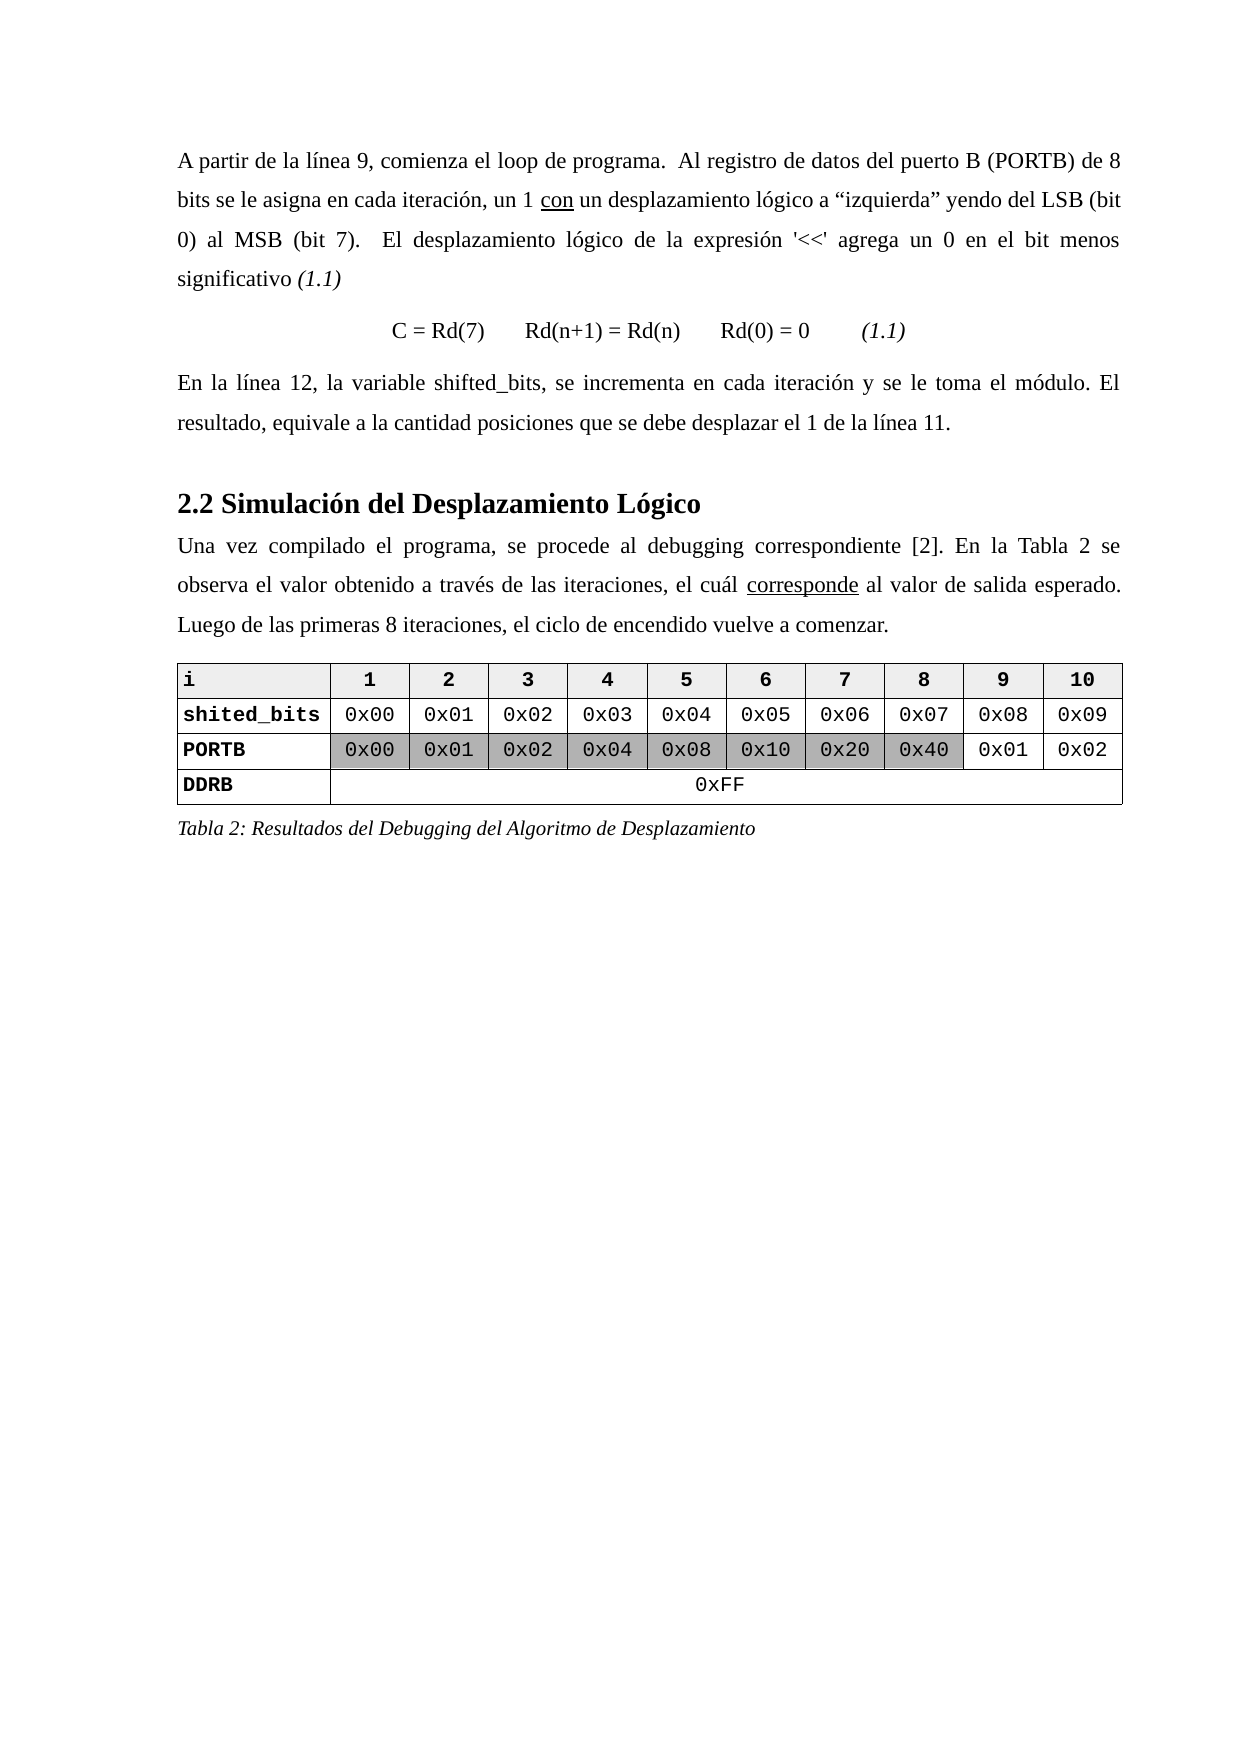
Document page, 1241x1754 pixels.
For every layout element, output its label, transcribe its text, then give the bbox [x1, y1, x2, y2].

table_cell 0x01 [964, 734, 1043, 768]
table_header 6 [727, 664, 805, 698]
table_header i [178, 664, 330, 698]
table_cell 0x00 [331, 699, 409, 733]
table_cell 0x09 [1044, 699, 1122, 733]
table_header 2 [410, 664, 488, 698]
table_header 7 [806, 664, 884, 698]
table_cell 0x05 [727, 699, 805, 733]
table_header 9 [964, 664, 1043, 698]
table_cell 0x00 [331, 734, 409, 768]
table_cell PORTB [178, 734, 330, 768]
table_cell 0x40 [885, 734, 963, 768]
table_cell 0x10 [727, 734, 805, 768]
table_cell 0x08 [964, 699, 1043, 733]
text C = Rd(7) Rd(n+1) = Rd(n) Rd(0) = 0 (1.1) [177, 317, 1122, 344]
table_cell 0x04 [568, 734, 647, 768]
table_cell 0x07 [885, 699, 963, 733]
table_cell 0x04 [648, 699, 726, 733]
table_cell shited_bits [178, 699, 330, 733]
table_header 3 [489, 664, 567, 698]
text En la línea 12, la variable shifted_bits, se incrementa en cada iteración y se le toma el módulo. El resultado, equivale a la cantidad posiciones que se debe desplazar el 1 de la línea 11. [177, 369, 1122, 435]
table_cell 0x02 [489, 734, 567, 768]
table_header 5 [648, 664, 726, 698]
table_header 1 [331, 664, 409, 698]
subtitle 2.2 Simulación del Desplazamiento Lógico [177, 486, 1122, 519]
table_cell DDRB [178, 770, 330, 804]
table_cell 0x01 [410, 699, 488, 733]
text A partir de la línea 9, comienza el loop de programa. Al registro de datos del puerto B (PORTB) de 8 bits se le asigna en cada iteración, un 1 con un desplazamiento lógico a “izquierda” yendo del LSB (bit 0) al MSB (bit 7). El desplazamiento lógico de la expresión '<<' agrega un 0 en el bit menos significativo (1.1) [177, 147, 1122, 292]
table_cell 0x20 [806, 734, 884, 768]
table_cell 0x08 [648, 734, 726, 768]
text Tabla 2: Resultados del Debugging del Algoritmo de Desplazamiento [177, 816, 1122, 840]
table_cell 0xFF [331, 770, 1122, 804]
table_cell 0x02 [1044, 734, 1122, 768]
table_cell 0x03 [568, 699, 647, 733]
table_header 10 [1044, 664, 1122, 698]
table_header 8 [885, 664, 963, 698]
text Una vez compilado el programa, se procede al debugging correspondiente [2]. En la Tabla 2 se observa el valor obtenido a través de las iteraciones, el cuál corresponde al valor de salida esperado. Luego de las primeras 8 iteraciones, el ciclo de encendido vuelve a comenzar. [177, 532, 1122, 637]
table_cell 0x02 [489, 699, 567, 733]
table_cell 0x06 [806, 699, 884, 733]
table_cell 0x01 [410, 734, 488, 768]
table_header 4 [568, 664, 647, 698]
